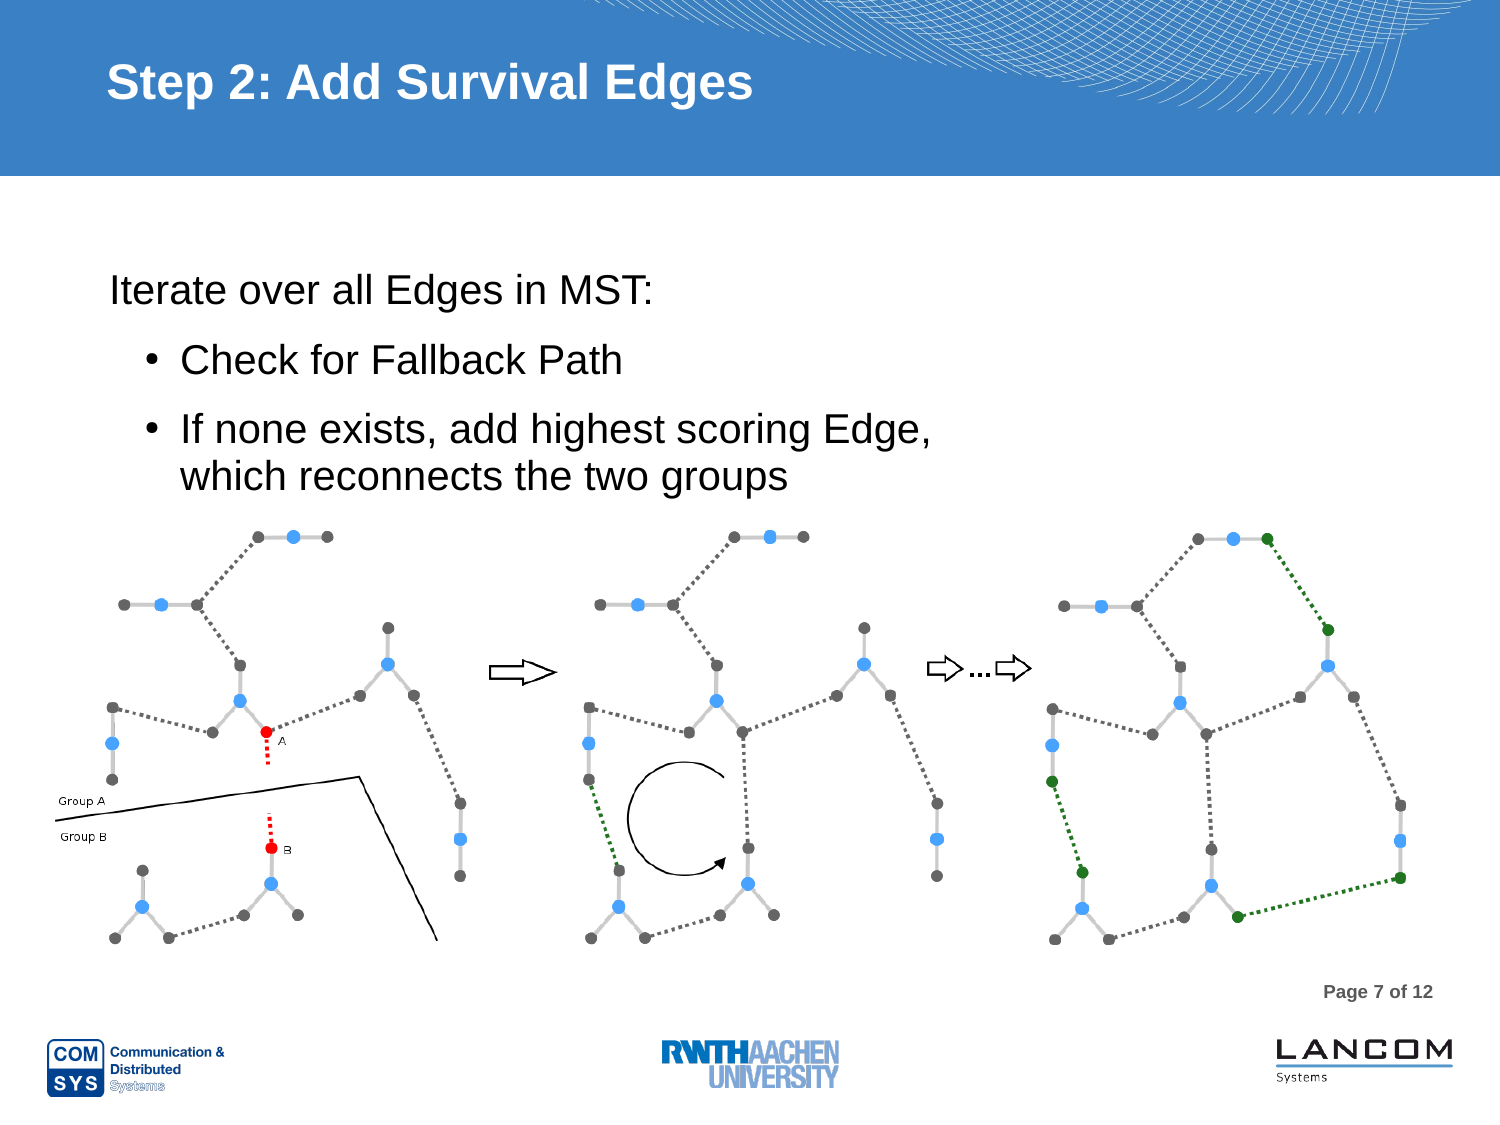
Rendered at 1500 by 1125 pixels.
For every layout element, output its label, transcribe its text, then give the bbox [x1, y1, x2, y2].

title Step 2: Add Survival Edges [106, 35, 1176, 110]
picture [0, 0, 1500, 176]
text_box Iterate over all Edges in MST: Check for Fallback Path If none exists, add highest scoring Edge, which reconnects the two groups [94, 236, 981, 497]
picture [54, 530, 1406, 945]
picture [1275, 1039, 1453, 1084]
